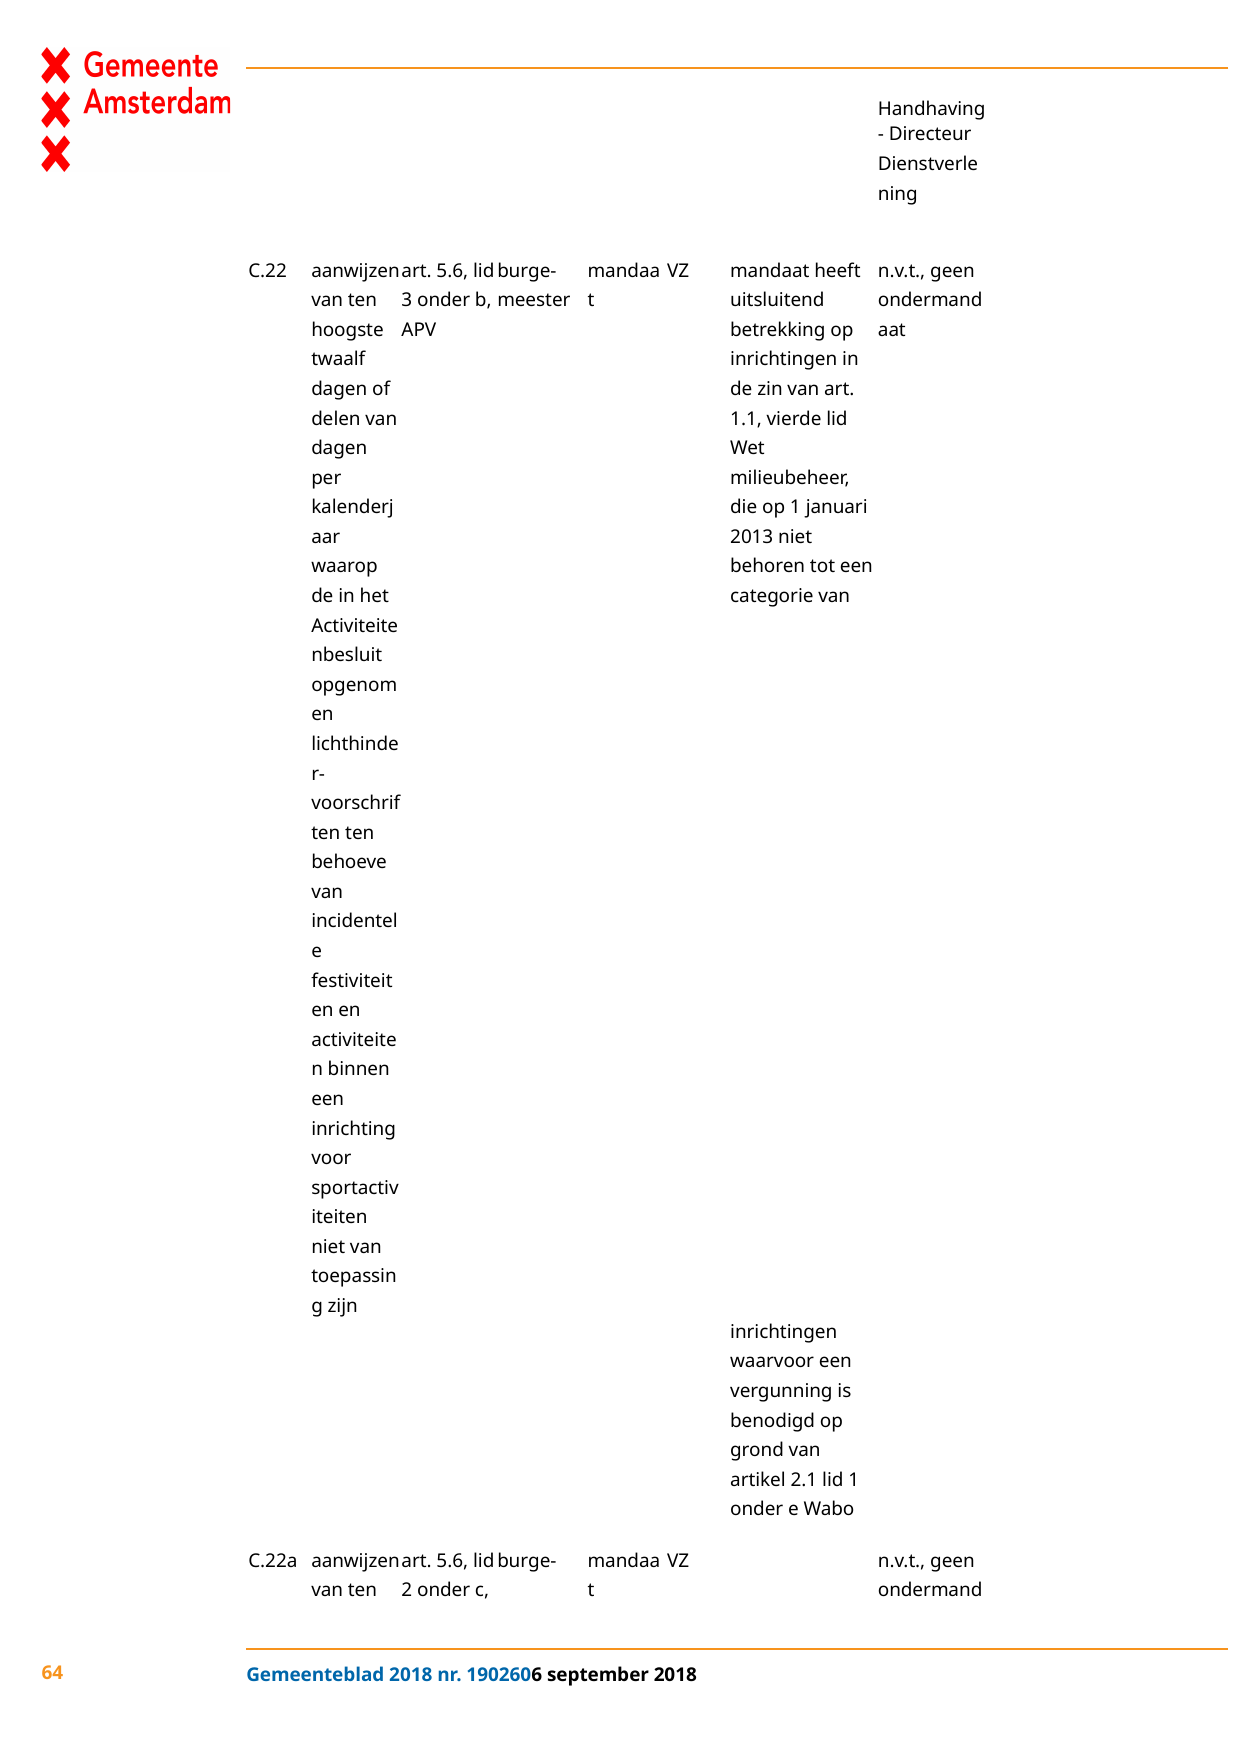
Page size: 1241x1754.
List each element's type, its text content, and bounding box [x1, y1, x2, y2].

table_cell [248, 205, 311, 231]
table_cell [730, 121, 878, 205]
table_cell mandaat [588, 257, 667, 1318]
table_cell [311, 95, 401, 121]
table_cell [667, 1521, 730, 1547]
table_cell burge-meester [497, 257, 587, 1318]
table_cell [1069, 1547, 1152, 1602]
table_cell [730, 95, 878, 121]
table_cell VZ [667, 257, 730, 1318]
table_cell art. 5.6, lid 2 onder c, [401, 1547, 497, 1602]
table_cell [730, 205, 878, 231]
table_cell [1069, 1318, 1152, 1521]
table_cell aanwijzen van ten hoogste twaalf dagen of delen van dagen per kalenderjaar waarop de in het Activiteitenbesluit opgenomen lichthinder-voorschriften ten behoeve van incidentele festiviteiten en activiteiten binnen een inrichting voor sportactiviteiten niet van toepassing zijn [311, 257, 401, 1318]
table_cell [667, 121, 730, 205]
table_cell [248, 231, 311, 257]
table_cell [987, 257, 1069, 1318]
table_cell [1069, 257, 1152, 1318]
table_cell [497, 1521, 587, 1547]
table_cell [497, 1318, 587, 1521]
table_cell mandaat heeft uitsluitend betrekking op inrichtingen in de zin van art. 1.1, vierde lid Wet milieubeheer, die op 1 januari 2013 niet behoren tot een categorie van [730, 257, 878, 1318]
table_cell [1069, 121, 1152, 205]
table_cell mandaat [588, 1547, 667, 1602]
table_cell [1069, 231, 1152, 257]
table_cell [588, 1318, 667, 1521]
table_cell [401, 231, 497, 257]
table_cell [497, 231, 587, 257]
table_cell C.22 [248, 257, 311, 1318]
table_cell [878, 1318, 987, 1521]
table_cell [878, 231, 987, 257]
table_cell [1069, 1521, 1152, 1547]
table_cell VZ [667, 1547, 730, 1602]
table_cell [588, 121, 667, 205]
table_cell [248, 1318, 311, 1521]
table_cell [667, 1318, 730, 1521]
table_cell n.v.t., geen ondermand [878, 1547, 987, 1602]
table_cell [730, 231, 878, 257]
table_cell [987, 205, 1069, 231]
table_cell [730, 1547, 878, 1602]
table_cell C.22a [248, 1547, 311, 1602]
table_cell [987, 1318, 1069, 1521]
table_cell [248, 95, 311, 121]
table_cell [401, 121, 497, 205]
table_cell burge- [497, 1547, 587, 1602]
table_cell [1069, 205, 1152, 231]
table_cell [667, 205, 730, 231]
table_cell [730, 1521, 878, 1547]
table_cell [311, 1318, 401, 1521]
table_cell [248, 1521, 311, 1547]
table_cell inrichtingen waarvoor een vergunning is benodigd op grond van artikel 2.1 lid 1 onder e Wabo [730, 1318, 878, 1521]
table_cell aanwijzen van ten [311, 1547, 401, 1602]
table_cell [588, 1521, 667, 1547]
table_cell [497, 205, 587, 231]
table_cell [311, 1521, 401, 1547]
table_cell [987, 231, 1069, 257]
table_cell [987, 1547, 1069, 1602]
table_cell n.v.t., geen ondermandaat [878, 257, 987, 1318]
table_cell [401, 205, 497, 231]
table_cell [987, 121, 1069, 205]
table_cell [588, 205, 667, 231]
table_cell [878, 1521, 987, 1547]
table_cell [311, 121, 401, 205]
table_cell Handhaving [878, 95, 987, 121]
table_cell [401, 1521, 497, 1547]
table_cell [667, 95, 730, 121]
table_cell [1069, 95, 1152, 121]
table_cell art. 5.6, lid 3 onder b, APV [401, 257, 497, 1318]
table_cell [667, 231, 730, 257]
table_cell [878, 205, 987, 231]
table_cell [401, 1318, 497, 1521]
picture [41, 47, 231, 172]
table_cell [497, 95, 587, 121]
table_cell [401, 95, 497, 121]
table_cell [248, 121, 311, 205]
table_cell [987, 1521, 1069, 1547]
table_cell - Directeur Dienstverlening [878, 121, 987, 205]
table_cell [497, 121, 587, 205]
table_cell [311, 231, 401, 257]
table_cell [311, 205, 401, 231]
table_cell [987, 95, 1069, 121]
table_cell [588, 231, 667, 257]
table_cell [588, 95, 667, 121]
